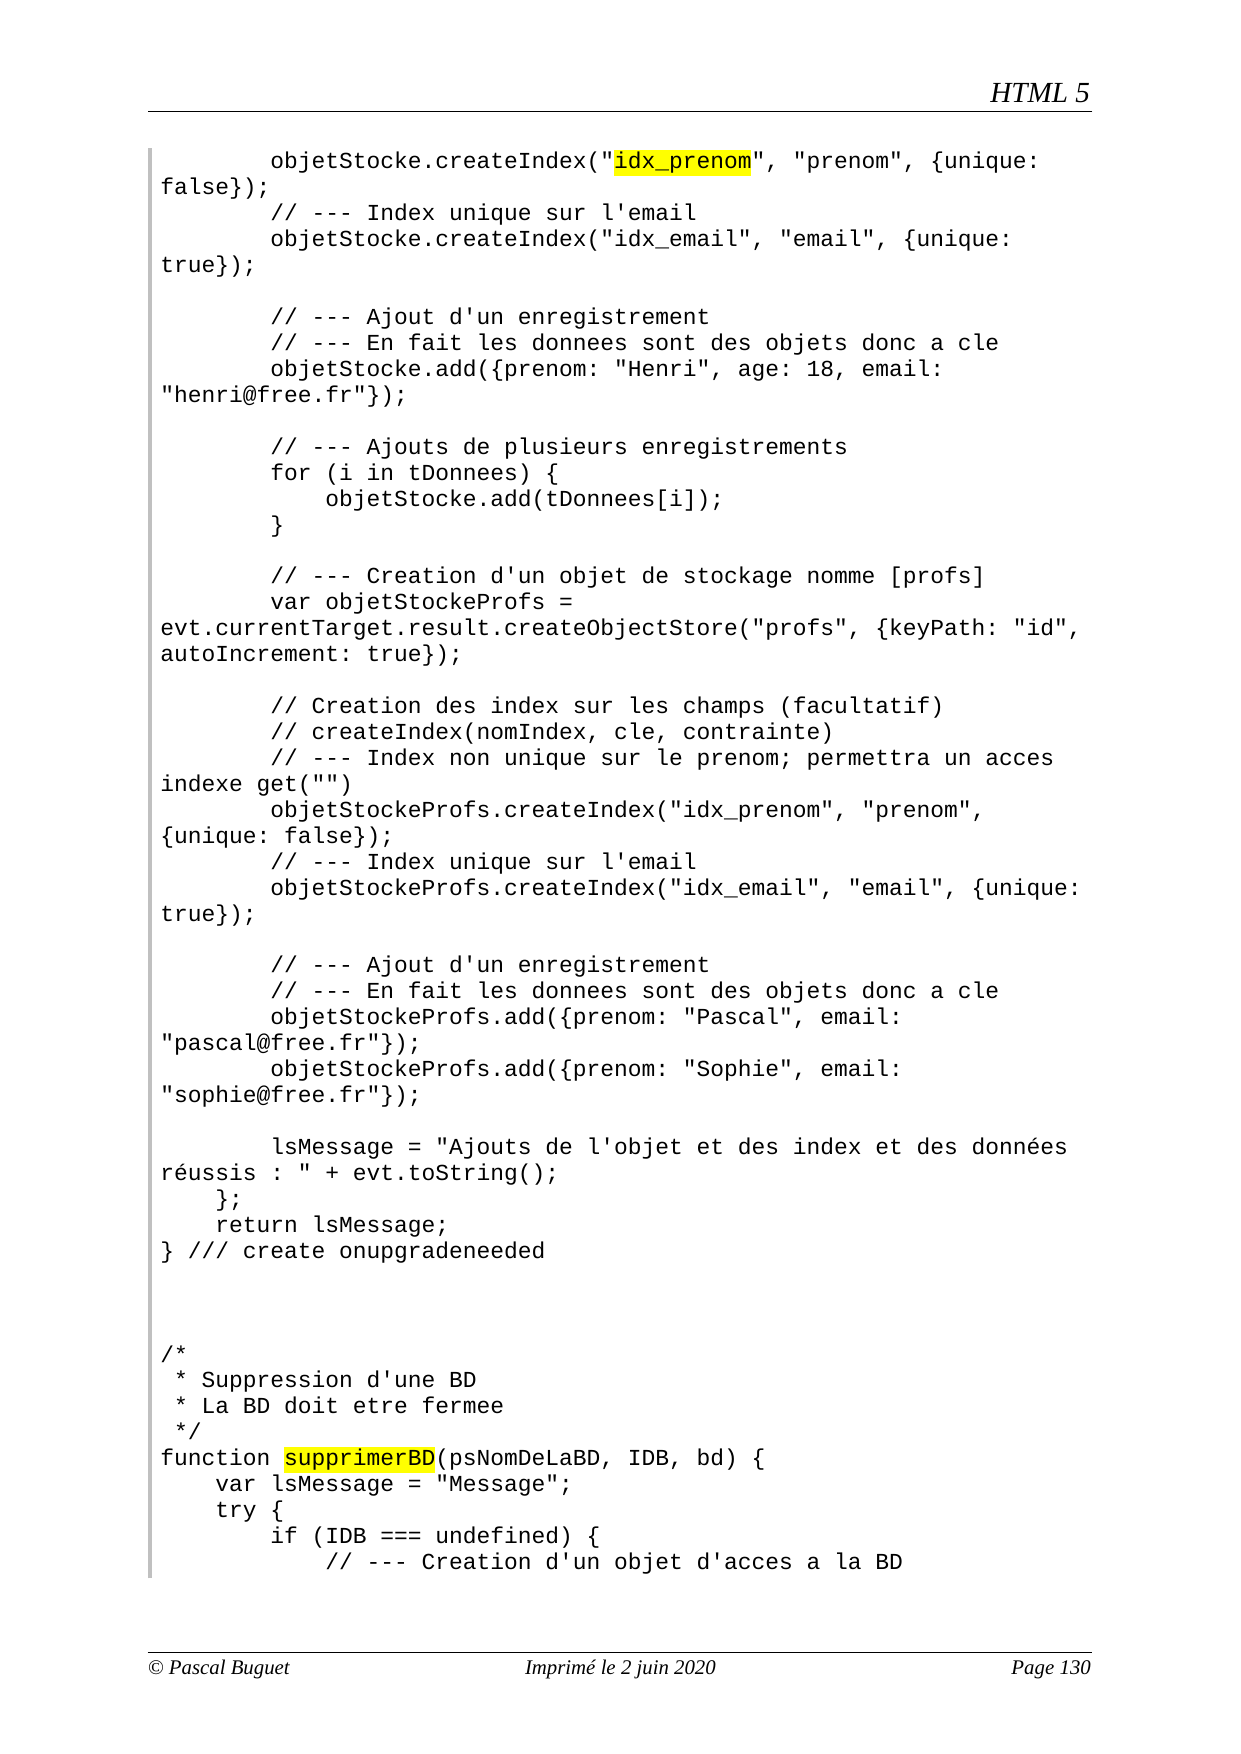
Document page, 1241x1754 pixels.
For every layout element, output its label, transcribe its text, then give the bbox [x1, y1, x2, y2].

text // --- Creation d'un objet de stockage nomme [profs] [152, 565, 1092, 591]
text objetStockeProfs.createIndex("idx_email", "email", {unique: true}); [152, 876, 1092, 928]
text objetStocke.createIndex("idx_email", "email", {unique: true}); [152, 228, 1092, 279]
text var lsMessage = "Message"; [152, 1473, 1092, 1498]
text objetStockeProfs.add({prenom: "Pascal", email: "pascal@free.fr"}); [152, 1006, 1092, 1058]
text // --- Index unique sur l'email [152, 850, 1092, 876]
text return lsMessage; [152, 1213, 1092, 1239]
text var objetStockeProfs = evt.currentTarget.result.createObjectStore("profs", {keyPath: "id", autoIncrement: true}); [152, 591, 1092, 668]
text // --- Index non unique sur le prenom; permettra un acces indexe get("") [152, 746, 1092, 798]
text if (IDB === undefined) { [152, 1524, 1092, 1550]
text // --- Ajout d'un enregistrement [152, 305, 1092, 331]
text objetStockeProfs.createIndex("idx_prenom", "prenom", {unique: false}); [152, 798, 1092, 850]
text objetStocke.add(tDonnees[i]); [152, 487, 1092, 513]
text // --- Creation d'un objet d'acces a la BD [152, 1550, 1092, 1578]
text // --- En fait les donnees sont des objets donc a cle [152, 980, 1092, 1006]
text lsMessage = "Ajouts de l'objet et des index et des données réussis : " + evt.toString(); [152, 1135, 1092, 1187]
text objetStocke.add({prenom: "Henri", age: 18, email: "henri@free.fr"}); [152, 357, 1092, 409]
text /* [152, 1343, 1092, 1369]
text // --- Ajout d'un enregistrement [152, 954, 1092, 980]
text // --- Index unique sur l'email [152, 202, 1092, 228]
text * La BD doit etre fermee [152, 1395, 1092, 1421]
text // createIndex(nomIndex, cle, contrainte) [152, 720, 1092, 746]
text } /// create onupgradeneeded [152, 1239, 1092, 1265]
text objetStocke.createIndex("idx_prenom", "prenom", {unique: false}); [152, 148, 1092, 202]
text }; [152, 1187, 1092, 1213]
text */ [152, 1421, 1092, 1447]
text } [152, 513, 1092, 539]
text for (i in tDonnees) { [152, 461, 1092, 487]
text objetStockeProfs.add({prenom: "Sophie", email: "sophie@free.fr"}); [152, 1058, 1092, 1109]
text try { [152, 1498, 1092, 1524]
text // Creation des index sur les champs (facultatif) [152, 694, 1092, 720]
text // --- En fait les donnees sont des objets donc a cle [152, 331, 1092, 357]
text function supprimerBD(psNomDeLaBD, IDB, bd) { [152, 1447, 1092, 1473]
text * Suppression d'une BD [152, 1369, 1092, 1395]
text // --- Ajouts de plusieurs enregistrements [152, 435, 1092, 461]
